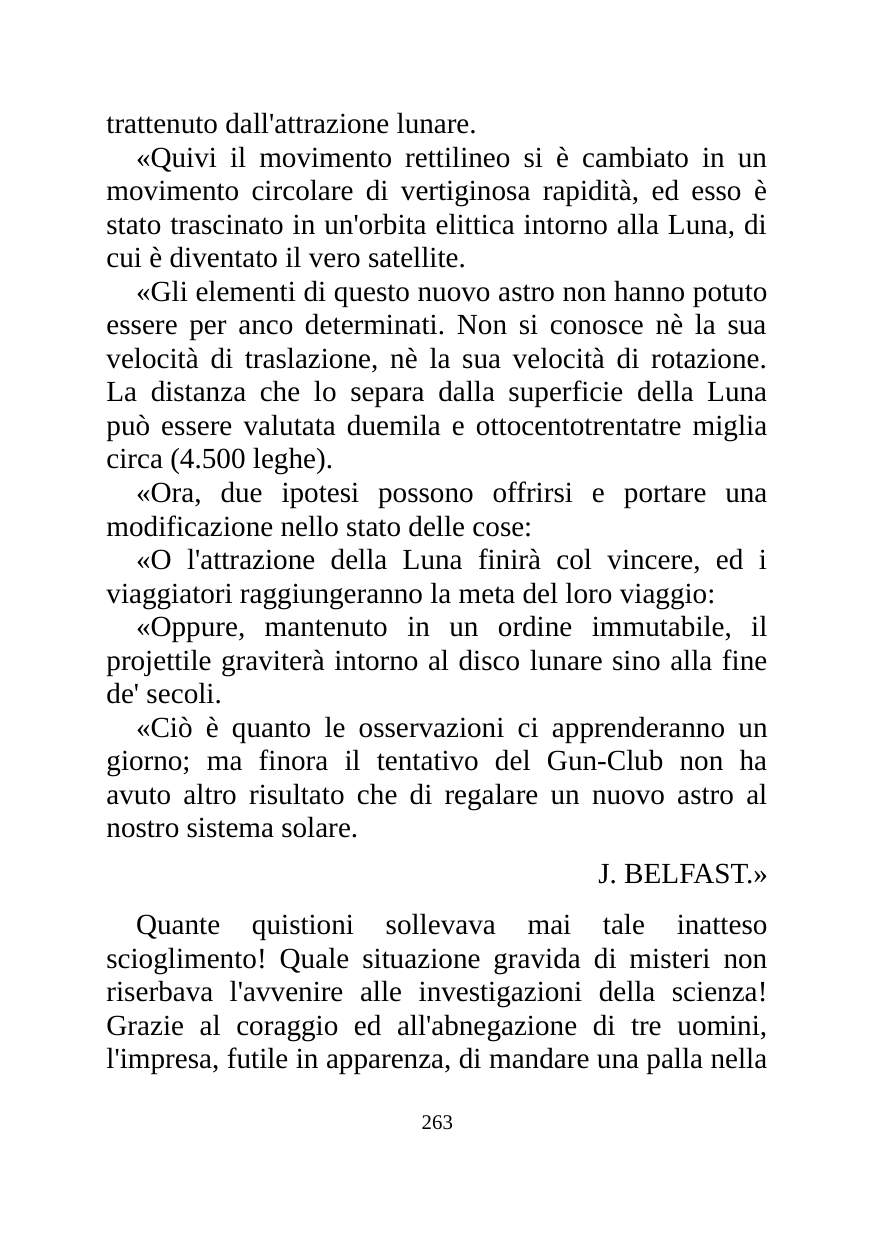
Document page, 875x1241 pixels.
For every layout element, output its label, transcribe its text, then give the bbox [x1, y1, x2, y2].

text «Quivi il movimento rettilineo si è cambiato in un movimento circolare di vertiginosa rapidità, ed esso è stato trascinato in un'orbita elittica intorno alla Luna, di cui è diventato il vero satellite. [106, 140, 768, 274]
text «O l'attrazione della Luna finirà col vincere, ed i viaggiatori raggiungeranno la meta del loro viaggio: [106, 542, 768, 609]
text «Ciò è quanto le osservazioni ci apprenderanno un giorno; ma finora il tentativo del Gun-Club non ha avuto altro risultato che di regalare un nuovo astro al nostro sistema solare. [106, 710, 768, 844]
text J. BELFAST.» [106, 856, 768, 889]
text Quante quistioni sollevava mai tale inatteso scioglimento! Quale situazione gravida di misteri non riserbava l'avvenire alle investigazioni della scienza! Grazie al coraggio ed all'abnegazione di tre uomini, l'impresa, futile in apparenza, di mandare una palla nella [106, 907, 768, 1075]
text «Ora, due ipotesi possono offrirsi e portare una modificazione nello stato delle cose: [106, 475, 768, 542]
text «Oppure, mantenuto in un ordine immutabile, il projettile graviterà intorno al disco lunare sino alla fine de' secoli. [106, 609, 768, 710]
text «Gli elementi di questo nuovo astro non hanno potuto essere per anco determinati. Non si conosce nè la sua velocità di traslazione, nè la sua velocità di rotazione. La distanza che lo separa dalla superficie della Luna può essere valutata duemila e ottocentotrentatre miglia circa (4.500 leghe). [106, 274, 768, 475]
text trattenuto dall'attrazione lunare. [106, 106, 768, 140]
